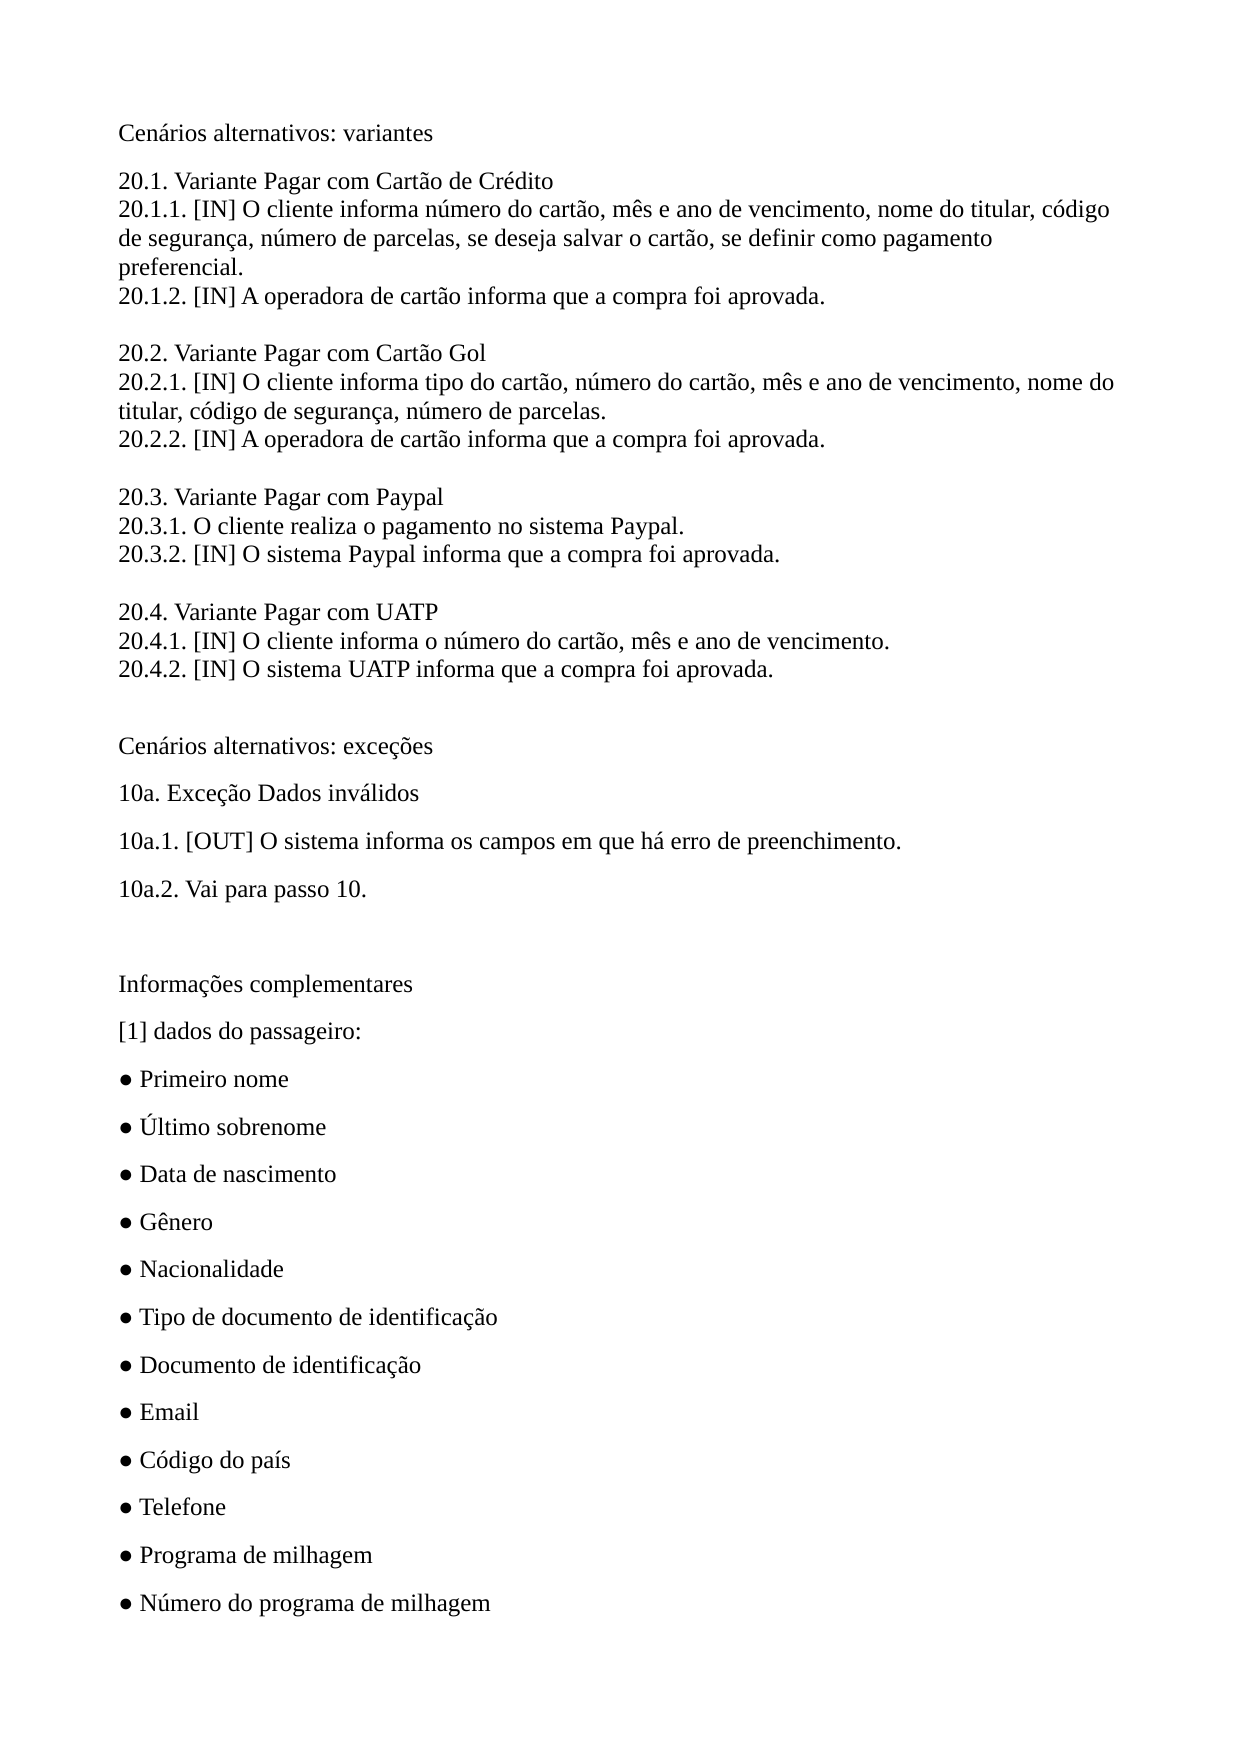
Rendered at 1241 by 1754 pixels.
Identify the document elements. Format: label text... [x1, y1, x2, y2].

table_cell 10a. Exceção Dados inválidos 10a.1. [OUT] O sistema informa os campos em que há erro de preenchimento. 10a.2. Vai para passo 10. [118, 779, 1122, 921]
table_cell [1] dados do passageiro: ● Primeiro nome ● Último sobrenome ● Data de nascimento ● Gênero ● Nacionalidade ● Tipo de documento de identificação ● Documento de identificação ● Email ● Código do país ● Telefone ● Programa de milhagem ● Número do programa de milhagem [118, 1016, 1122, 1635]
table_header Informações complementares [118, 969, 1122, 1016]
table_header Cenários alternativos: exceções [118, 731, 1122, 778]
table_header Cenários alternativos: variantes [118, 118, 1122, 166]
table_cell 20.1. Variante Pagar com Cartão de Crédito 20.1.1. [IN] O cliente informa número do cartão, mês e ano de vencimento, nome do titular, código de segurança, número de parcelas, se deseja salvar o cartão, se definir como pagamento preferencial. 20.1.2. [IN] A operadora de cartão informa que a compra foi aprovada. 20.2. Variante Pagar com Cartão Gol 20.2.1. [IN] O cliente informa tipo do cartão, número do cartão, mês e ano de vencimento, nome do titular, código de segurança, número de parcelas. 20.2.2. [IN] A operadora de cartão informa que a compra foi aprovada. 20.3. Variante Pagar com Paypal 20.3.1. O cliente realiza o pagamento no sistema Paypal. 20.3.2. [IN] O sistema Paypal informa que a compra foi aprovada. 20.4. Variante Pagar com UATP 20.4.1. [IN] O cliente informa o número do cartão, mês e ano de vencimento. 20.4.2. [IN] O sistema UATP informa que a compra foi aprovada. [118, 166, 1122, 683]
